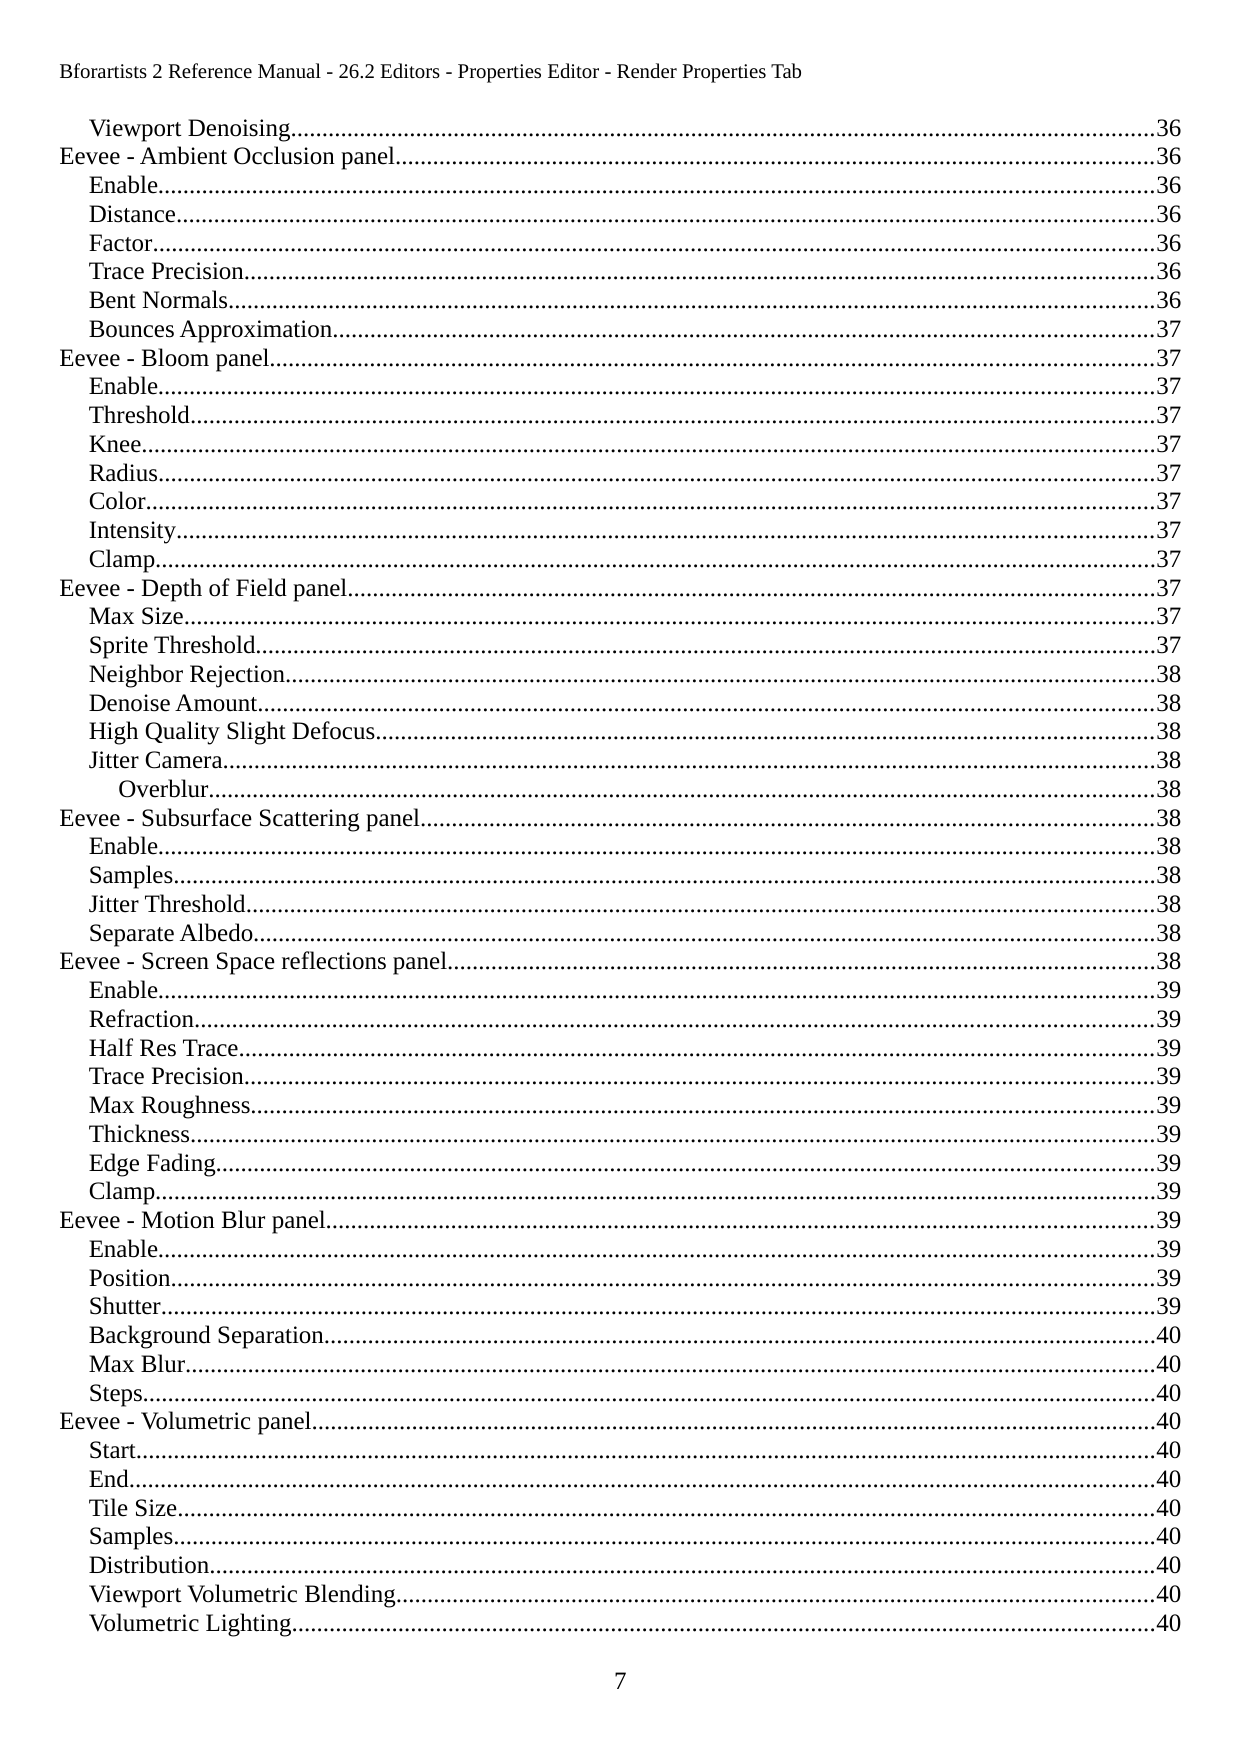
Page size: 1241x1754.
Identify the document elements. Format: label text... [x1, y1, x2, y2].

text Eevee - Ambient Occlusion panel 36 [59, 141, 1181, 170]
text Start 40 [88, 1435, 1181, 1464]
text Bounces Approximation 37 [88, 314, 1181, 343]
text Max Blur 40 [88, 1349, 1181, 1378]
text Position 39 [88, 1263, 1181, 1291]
text Max Roughness 39 [88, 1090, 1181, 1119]
text Thickness 39 [88, 1119, 1181, 1148]
text Eevee - Motion Blur panel 39 [59, 1205, 1181, 1234]
text Enable 36 [88, 170, 1181, 199]
text Intensity 37 [88, 515, 1181, 544]
text Factor 36 [88, 228, 1181, 256]
text Max Size 37 [88, 601, 1181, 630]
text Enable 38 [88, 831, 1181, 860]
text Clamp 37 [88, 544, 1181, 573]
text Background Separation 40 [88, 1320, 1181, 1349]
text Separate Albedo 38 [88, 918, 1181, 946]
text Eevee - Subsurface Scattering panel 38 [59, 803, 1181, 831]
text Samples 40 [88, 1521, 1181, 1550]
text Sprite Threshold 37 [88, 630, 1181, 659]
text Neighbor Rejection 38 [88, 659, 1181, 688]
text Distance 36 [88, 199, 1181, 228]
text Tile Size 40 [88, 1493, 1181, 1521]
text Enable 37 [88, 371, 1181, 400]
text Overblur 38 [118, 774, 1181, 803]
text Color 37 [88, 486, 1181, 515]
text Refraction 39 [88, 1004, 1181, 1033]
text Radius 37 [88, 458, 1181, 486]
text Eevee - Volumetric panel 40 [59, 1406, 1181, 1435]
text Viewport Volumetric Blending 40 [88, 1579, 1181, 1608]
text Trace Precision 39 [88, 1061, 1181, 1090]
text Edge Fading 39 [88, 1148, 1181, 1176]
text Denoise Amount 38 [88, 688, 1181, 716]
text Eevee - Bloom panel 37 [59, 343, 1181, 371]
text Bent Normals 36 [88, 285, 1181, 314]
text Samples 38 [88, 860, 1181, 889]
text Half Res Trace 39 [88, 1033, 1181, 1061]
text Threshold 37 [88, 400, 1181, 429]
text Jitter Threshold 38 [88, 889, 1181, 918]
text Volumetric Lighting 40 [88, 1608, 1181, 1636]
text Distribution 40 [88, 1550, 1181, 1579]
text Enable 39 [88, 1234, 1181, 1263]
text Trace Precision 36 [88, 256, 1181, 285]
text Knee 37 [88, 429, 1181, 458]
text Viewport Denoising 36 [88, 113, 1181, 141]
text Clamp 39 [88, 1176, 1181, 1205]
text End 40 [88, 1464, 1181, 1493]
text Eevee - Depth of Field panel 37 [59, 573, 1181, 601]
text Jitter Camera 38 [88, 745, 1181, 774]
text High Quality Slight Defocus 38 [88, 716, 1181, 745]
text Steps 40 [88, 1378, 1181, 1406]
text Eevee - Screen Space reflections panel 38 [59, 946, 1181, 975]
text Shutter 39 [88, 1291, 1181, 1320]
text Enable 39 [88, 975, 1181, 1004]
